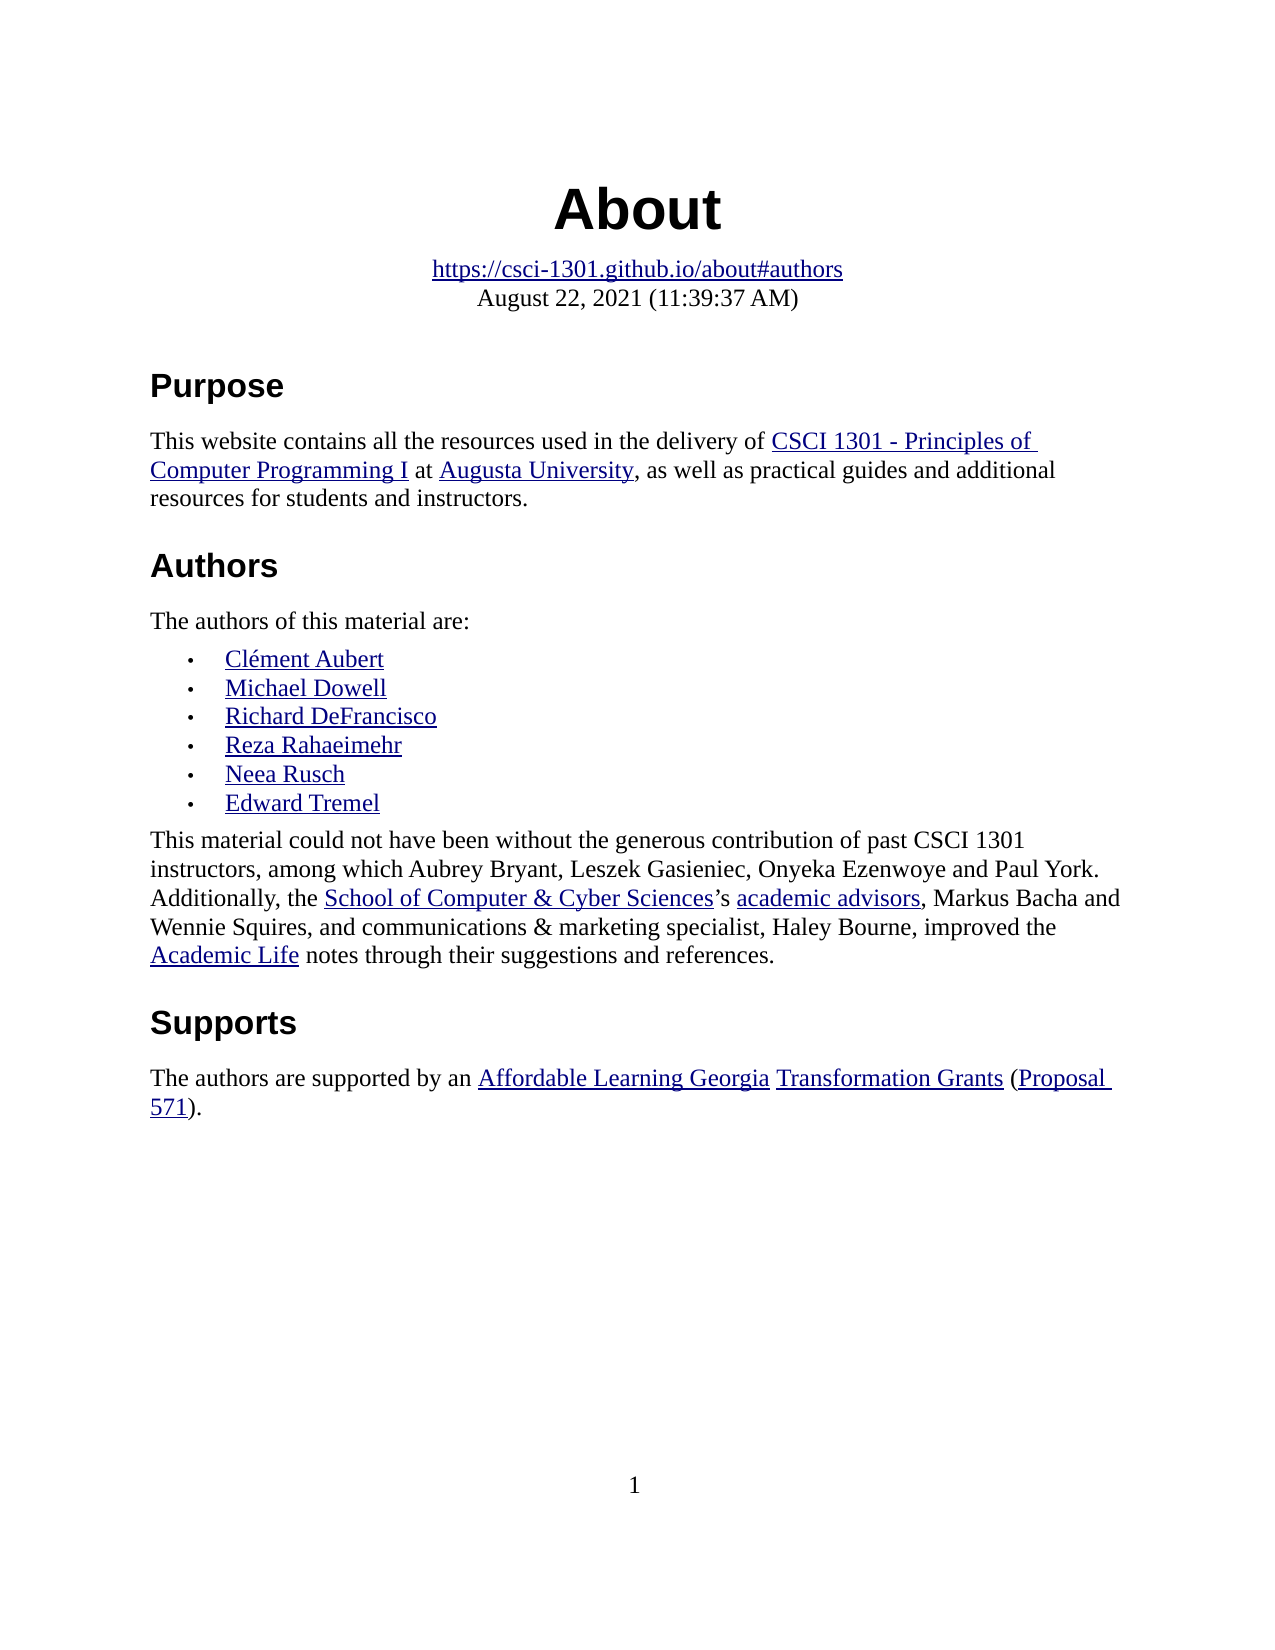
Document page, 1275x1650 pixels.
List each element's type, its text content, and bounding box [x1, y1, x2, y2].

list Edward Tremel [187, 788, 1125, 816]
text This website contains all the resources used in the delivery of CSCI 1301 - Principles of Computer Programming I at Augusta University, as well as practical guides and additional resources for students and instructors. [150, 426, 1125, 512]
list Neea Rusch [187, 759, 1125, 788]
title About [150, 175, 1125, 242]
text The authors of this material are: [150, 606, 1125, 635]
text The authors are supported by an Affordable Learning Georgia Transformation Grants (Proposal 571). [150, 1063, 1125, 1121]
list Michael Dowell [187, 673, 1125, 701]
list Clément Aubert [187, 644, 1125, 673]
text August 22, 2021 (11:39:37 AM) [150, 283, 1125, 312]
list Reza Rahaeimehr [187, 730, 1125, 759]
text This material could not have been without the generous contribution of past CSCI 1301 instructors, among which Aubrey Bryant, Leszek Gasieniec, Onyeka Ezenwoye and Paul York. Additionally, the School of Computer & Cyber Sciences’s academic advisors, Markus Bacha and Wennie Squires, and communications & marketing specialist, Haley Bourne, improved the Academic Life notes through their suggestions and references. [150, 825, 1125, 969]
text https://csci-1301.github.io/about#authors [150, 254, 1125, 283]
subtitle Purpose [150, 366, 1125, 404]
list Richard DeFrancisco [187, 701, 1125, 730]
subtitle Supports [150, 1003, 1125, 1042]
subtitle Authors [150, 546, 1125, 585]
